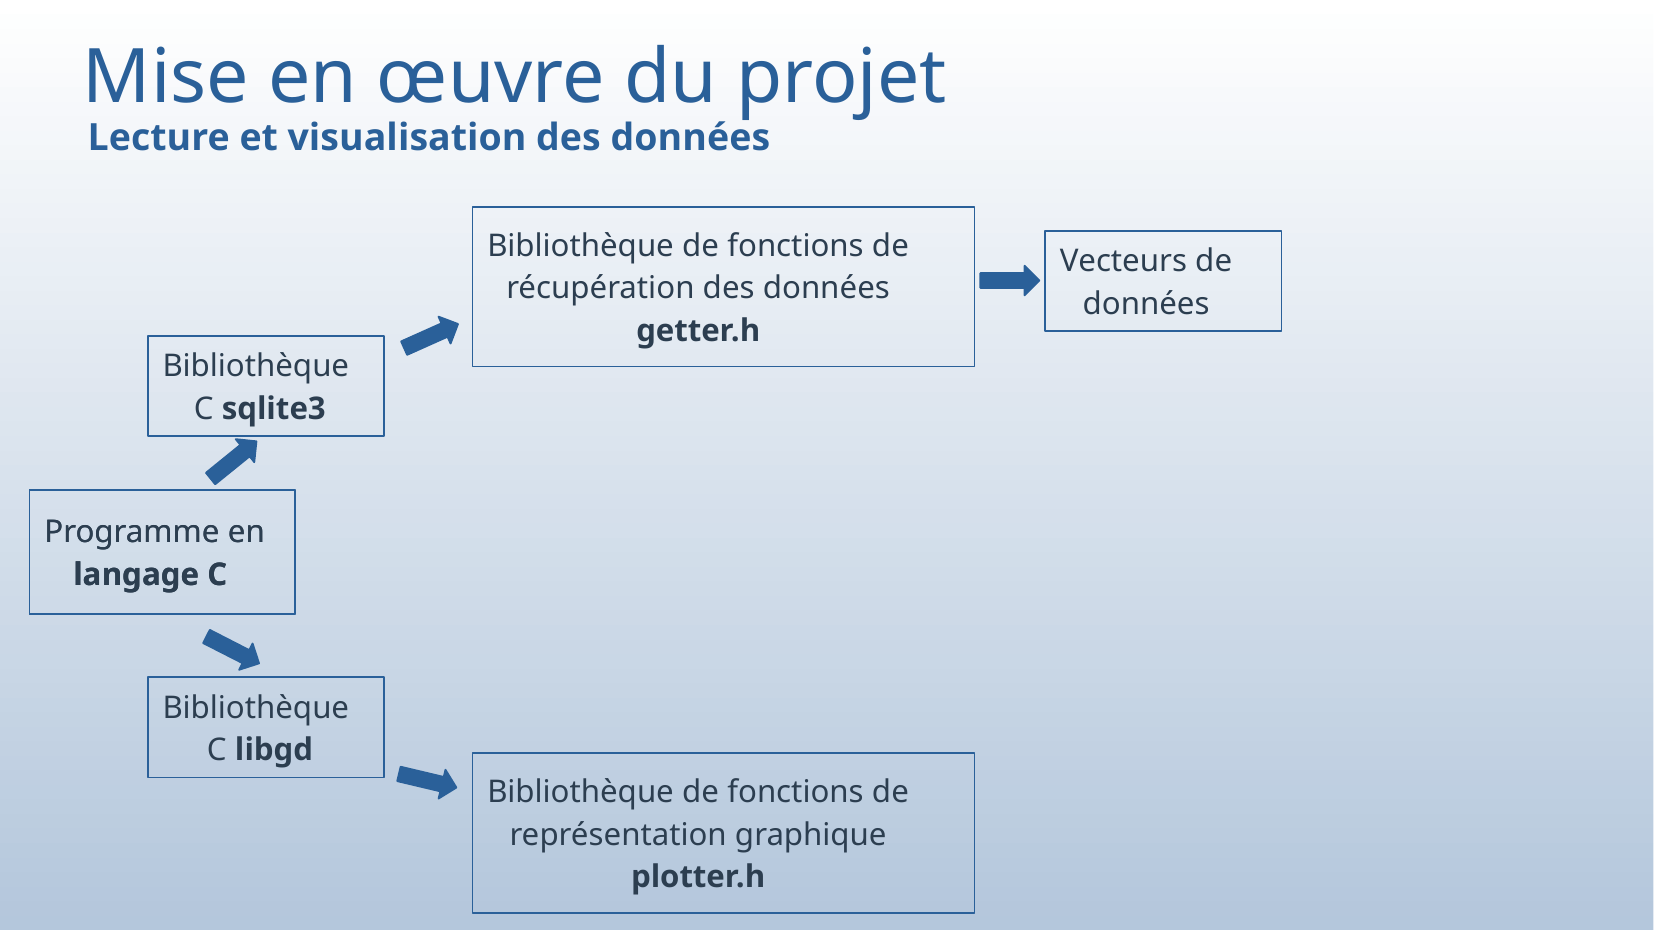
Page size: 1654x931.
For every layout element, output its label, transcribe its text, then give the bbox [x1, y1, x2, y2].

text_box Bibliothèque C sqlite3 [147, 342, 384, 430]
title Mise en œuvre du projet [82, 0, 1571, 151]
text_box Vecteurs de données [1045, 237, 1282, 325]
text_box [59, 224, 1595, 931]
text_box Bibliothèque C libgd [147, 683, 384, 771]
text_box Bibliothèque de fonctions de représentation graphique plotter.h [472, 752, 975, 913]
text_box Programme en langage C [29, 490, 296, 615]
text_box Lecture et visualisation des données [0, 106, 863, 165]
text_box Bibliothèque de fonctions de récupération des données getter.h [472, 206, 975, 367]
